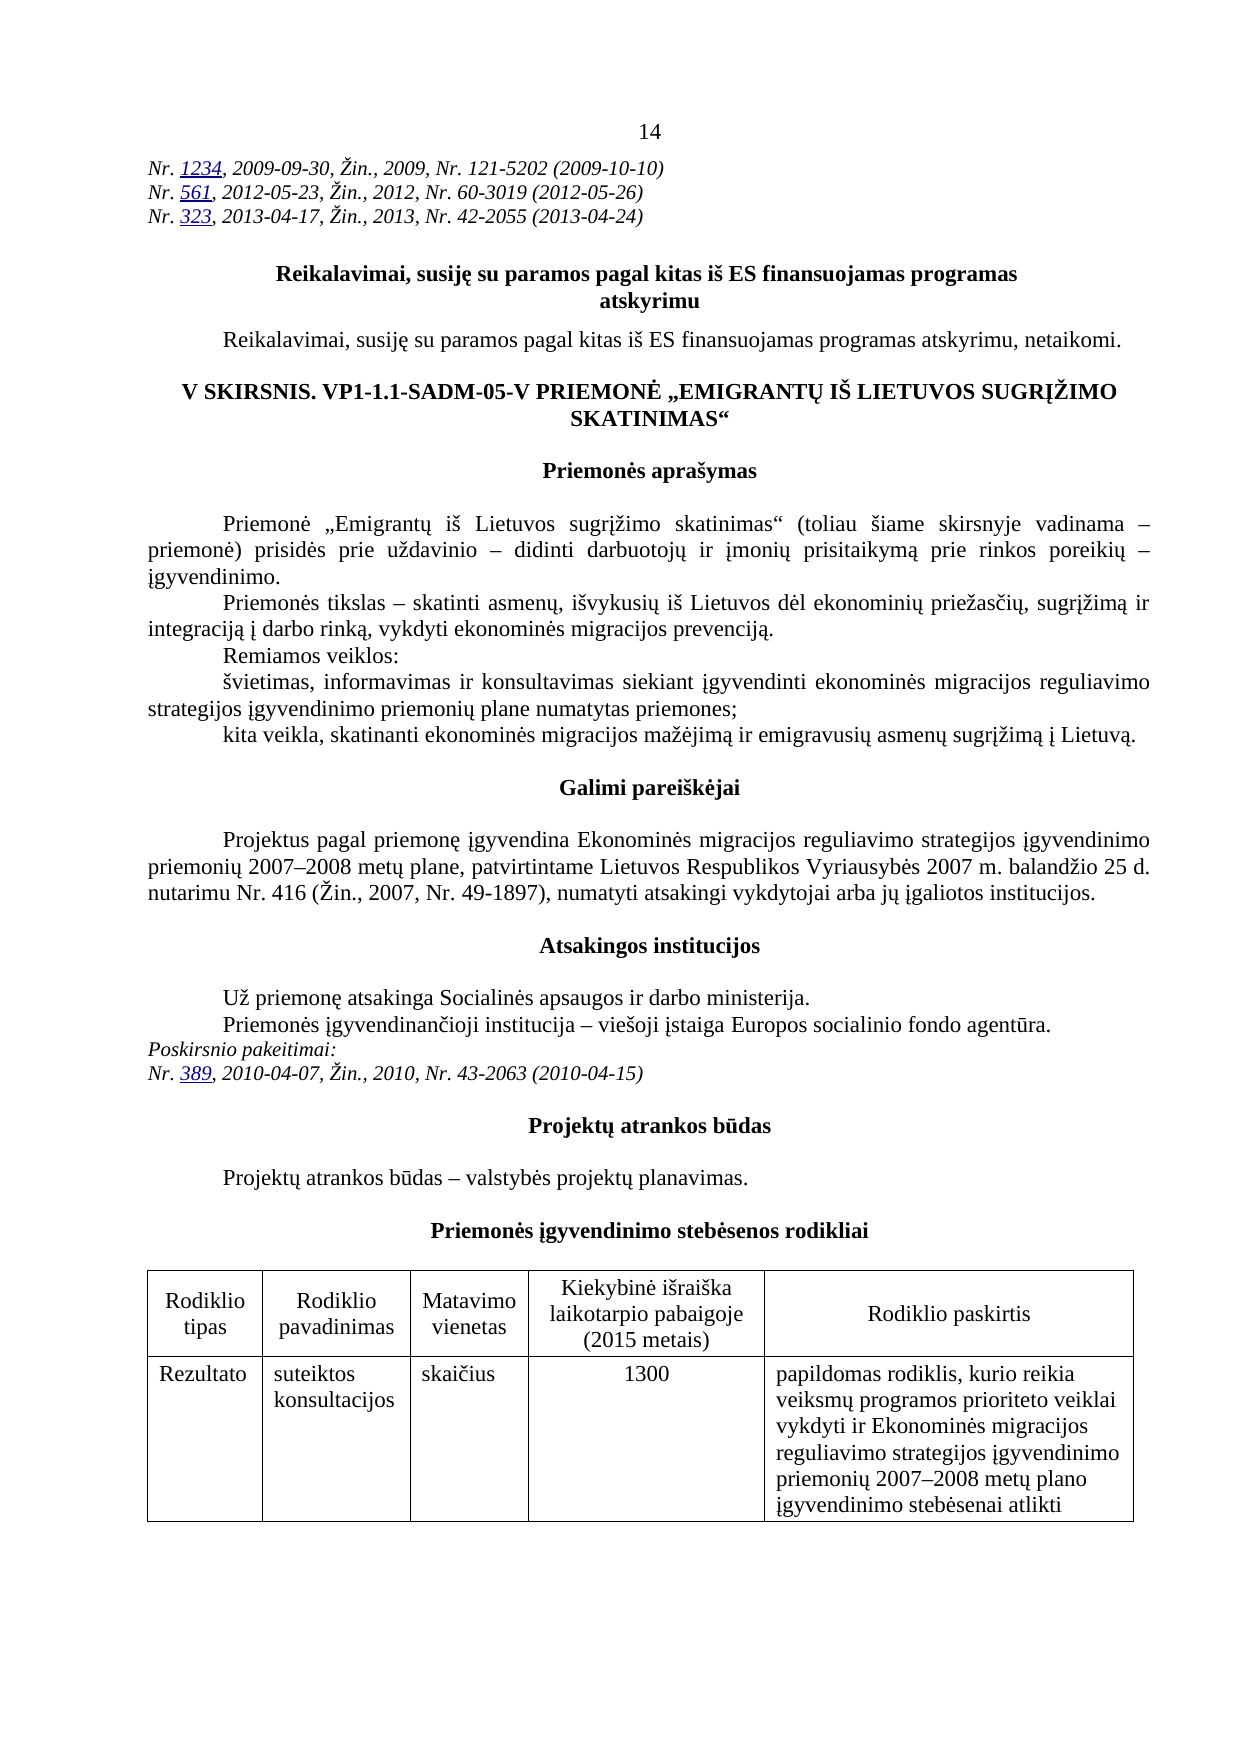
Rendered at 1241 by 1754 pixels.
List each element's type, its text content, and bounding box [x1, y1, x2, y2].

table_header Rodiklio pavadinimas [263, 1271, 410, 1356]
text Priemonės aprašymas [148, 457, 1152, 484]
table_cell 1300 [529, 1357, 764, 1521]
text Projektų atrankos būdas – valstybės projektų planavimas. [148, 1164, 1152, 1191]
text Už priemonę atsakinga Socialinės apsaugos ir darbo ministerija. [148, 984, 1152, 1011]
text švietimas, informavimas ir konsultavimas siekiant įgyvendinti ekonominės migracijos reguliavimo strategijos įgyvendinimo priemonių plane numatytas priemones; [148, 668, 1152, 721]
text Priemonės įgyvendinimo stebėsenos rodikliai [148, 1217, 1152, 1243]
text Priemonės įgyvendinančioji institucija – viešoji įstaiga Europos socialinio fondo agentūra. [148, 1011, 1152, 1037]
table_cell Rezultato [148, 1357, 262, 1521]
text Nr. 389, 2010-04-07, Žin., 2010, Nr. 43-2063 (2010-04-15) [148, 1061, 1152, 1085]
text Poskirsnio pakeitimai: [148, 1037, 1152, 1061]
table_header Matavimo vienetas [411, 1271, 528, 1356]
text Galimi pareiškėjai [148, 774, 1152, 800]
text Priemonės tikslas – skatinti asmenų, išvykusių iš Lietuvos dėl ekonominių priežasčių, sugrįžimą ir integraciją į darbo rinką, vykdyti ekonominės migracijos prevenciją. [148, 589, 1152, 642]
text Nr. 323, 2013-04-17, Žin., 2013, Nr. 42-2055 (2013-04-24) [148, 204, 1152, 228]
table_header Kiekybinė išraiška laikotarpio pabaigoje (2015 metais) [529, 1271, 764, 1356]
text kita veikla, skatinanti ekonominės migracijos mažėjimą ir emigravusių asmenų sugrįžimą į Lietuvą. [148, 721, 1152, 747]
table_cell papildomas rodiklis, kurio reikia veiksmų programos prioriteto veiklai vykdyti ir Ekonominės migracijos reguliavimo strategijos įgyvendinimo priemonių 2007–2008 metų plano įgyvendinimo stebėsenai atlikti [765, 1357, 1133, 1521]
table_header Rodiklio tipas [148, 1271, 262, 1356]
table_cell suteiktos konsultacijos [263, 1357, 410, 1521]
table_cell skaičius [411, 1357, 528, 1521]
text Reikalavimai, susiję su paramos pagal kitas iš ES finansuojamas programas atskyrimu [148, 260, 1152, 313]
text Nr. 561, 2012-05-23, Žin., 2012, Nr. 60-3019 (2012-05-26) [148, 180, 1152, 204]
table_header Rodiklio paskirtis [765, 1271, 1133, 1356]
text Projektų atrankos būdas [148, 1112, 1152, 1138]
text Priemonė „Emigrantų iš Lietuvos sugrįžimo skatinimas“ (toliau šiame skirsnyje vadinama – priemonė) prisidės prie uždavinio – didinti darbuotojų ir įmonių prisitaikymą prie rinkos poreikių – įgyvendinimo. [148, 510, 1152, 589]
text Nr. 1234, 2009-09-30, Žin., 2009, Nr. 121-5202 (2009-10-10) [148, 156, 1152, 180]
text Remiamos veiklos: [148, 642, 1152, 668]
subtitle V SKIRSNIS. VP1-1.1-SADM-05-V PRIEMONĖ „EMIGRANTŲ IŠ LIETUVOS SUGRĮŽIMO SKATINIMAS“ [148, 378, 1152, 431]
text Reikalavimai, susiję su paramos pagal kitas iš ES finansuojamas programas atskyrimu, netaikomi. [148, 326, 1152, 352]
text Projektus pagal priemonę įgyvendina Ekonominės migracijos reguliavimo strategijos įgyvendinimo priemonių 2007–2008 metų plane, patvirtintame Lietuvos Respublikos Vyriausybės 2007 m. balandžio 25 d. nutarimu Nr. 416 (Žin., 2007, Nr. 49-1897), numatyti atsakingi vykdytojai arba jų įgaliotos institucijos. [148, 826, 1152, 905]
text Atsakingos institucijos [148, 932, 1152, 958]
